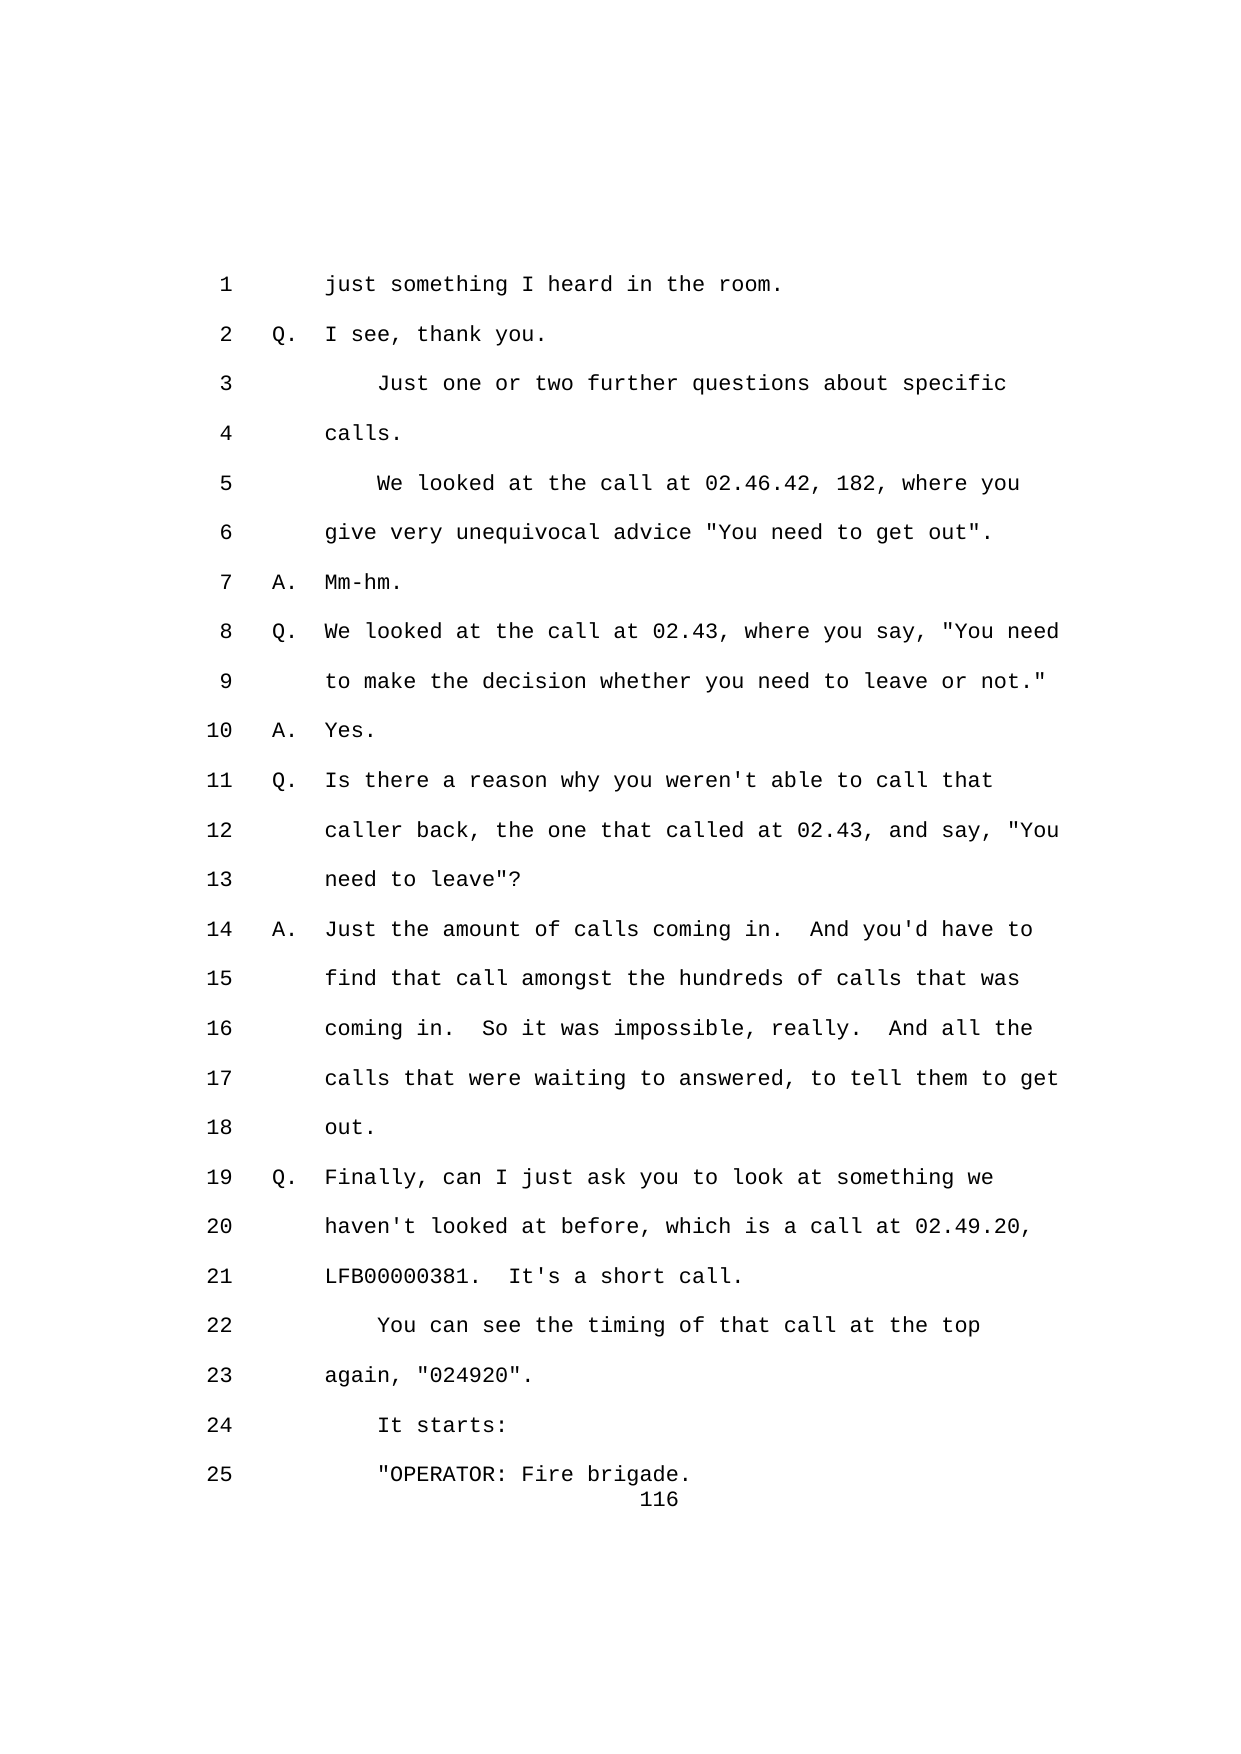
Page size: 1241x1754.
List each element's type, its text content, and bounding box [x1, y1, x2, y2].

text 9 to make the decision whether you need to leave or not." [75, 670, 1165, 695]
text 14 A. Just the amount of calls coming in. And you'd have to [75, 918, 1165, 943]
text 23 again, "024920". [75, 1364, 1165, 1389]
text 24 It starts: [75, 1414, 1165, 1438]
text 4 calls. [75, 422, 1165, 447]
text 17 calls that were waiting to answered, to tell them to get [75, 1067, 1165, 1091]
text 22 You can see the timing of that call at the top [75, 1314, 1165, 1339]
text 10 A. Yes. [75, 719, 1165, 744]
text 7 A. Mm-hm. [75, 571, 1165, 596]
text 1 just something I heard in the room. [75, 273, 1165, 298]
text 15 find that call amongst the hundreds of calls that was [75, 967, 1165, 992]
text 13 need to leave"? [75, 868, 1165, 893]
text 16 coming in. So it was impossible, really. And all the [75, 1017, 1165, 1042]
text 11 Q. Is there a reason why you weren't able to call that [75, 769, 1165, 794]
text 20 haven't looked at before, which is a call at 02.49.20, [75, 1215, 1165, 1240]
text 12 caller back, the one that called at 02.43, and say, "You [75, 819, 1165, 843]
text 116 [75, 1488, 1165, 1513]
text 19 Q. Finally, can I just ask you to look at something we [75, 1166, 1165, 1191]
text 8 Q. We looked at the call at 02.43, where you say, "You need [75, 620, 1165, 645]
text 25 "OPERATOR: Fire brigade. [75, 1463, 1165, 1488]
text 6 give very unequivocal advice "You need to get out". [75, 521, 1165, 546]
text 3 Just one or two further questions about specific [75, 372, 1165, 397]
text 5 We looked at the call at 02.46.42, 182, where you [75, 472, 1165, 496]
text 2 Q. I see, thank you. [75, 323, 1165, 348]
text 18 out. [75, 1116, 1165, 1141]
text 21 LFB00000381. It's a short call. [75, 1265, 1165, 1290]
